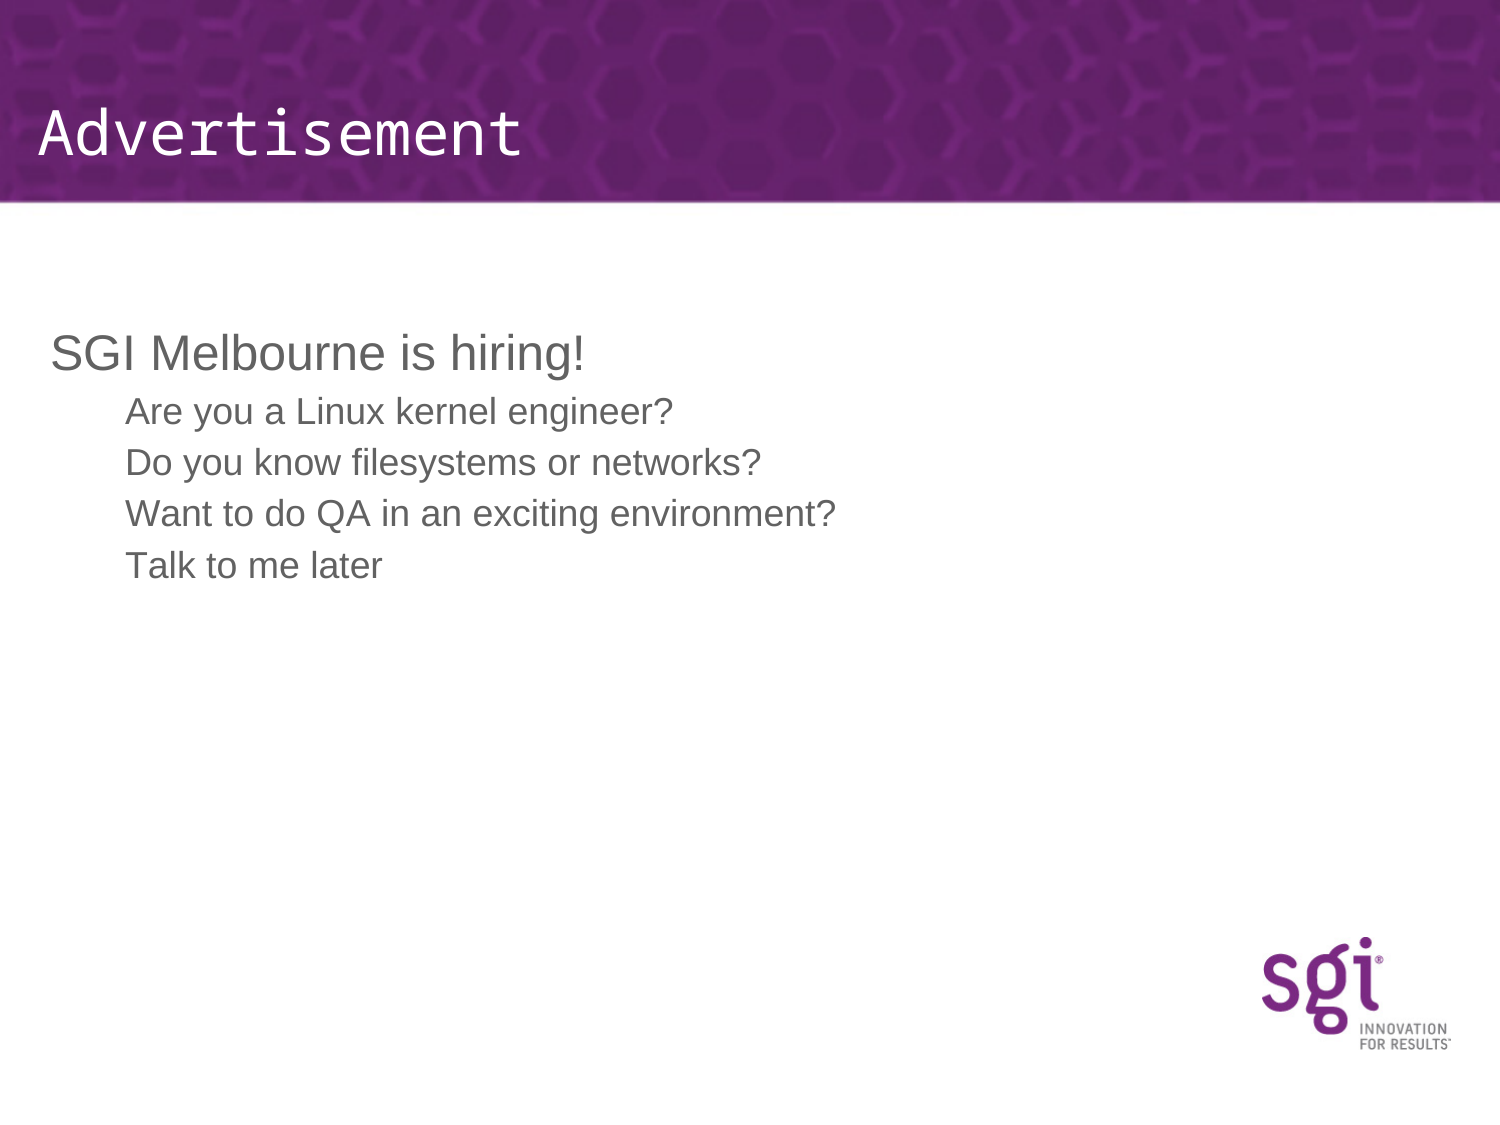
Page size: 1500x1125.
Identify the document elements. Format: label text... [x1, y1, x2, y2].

list SGI Melbourne is hiring! Are you a Linux kernel engineer? Do you know filesystems or networks? Want to do QA in an exciting environment? Talk to me later [50, 324, 1326, 863]
title Advertisement [37, 37, 1313, 226]
picture [0, 0, 1500, 1050]
